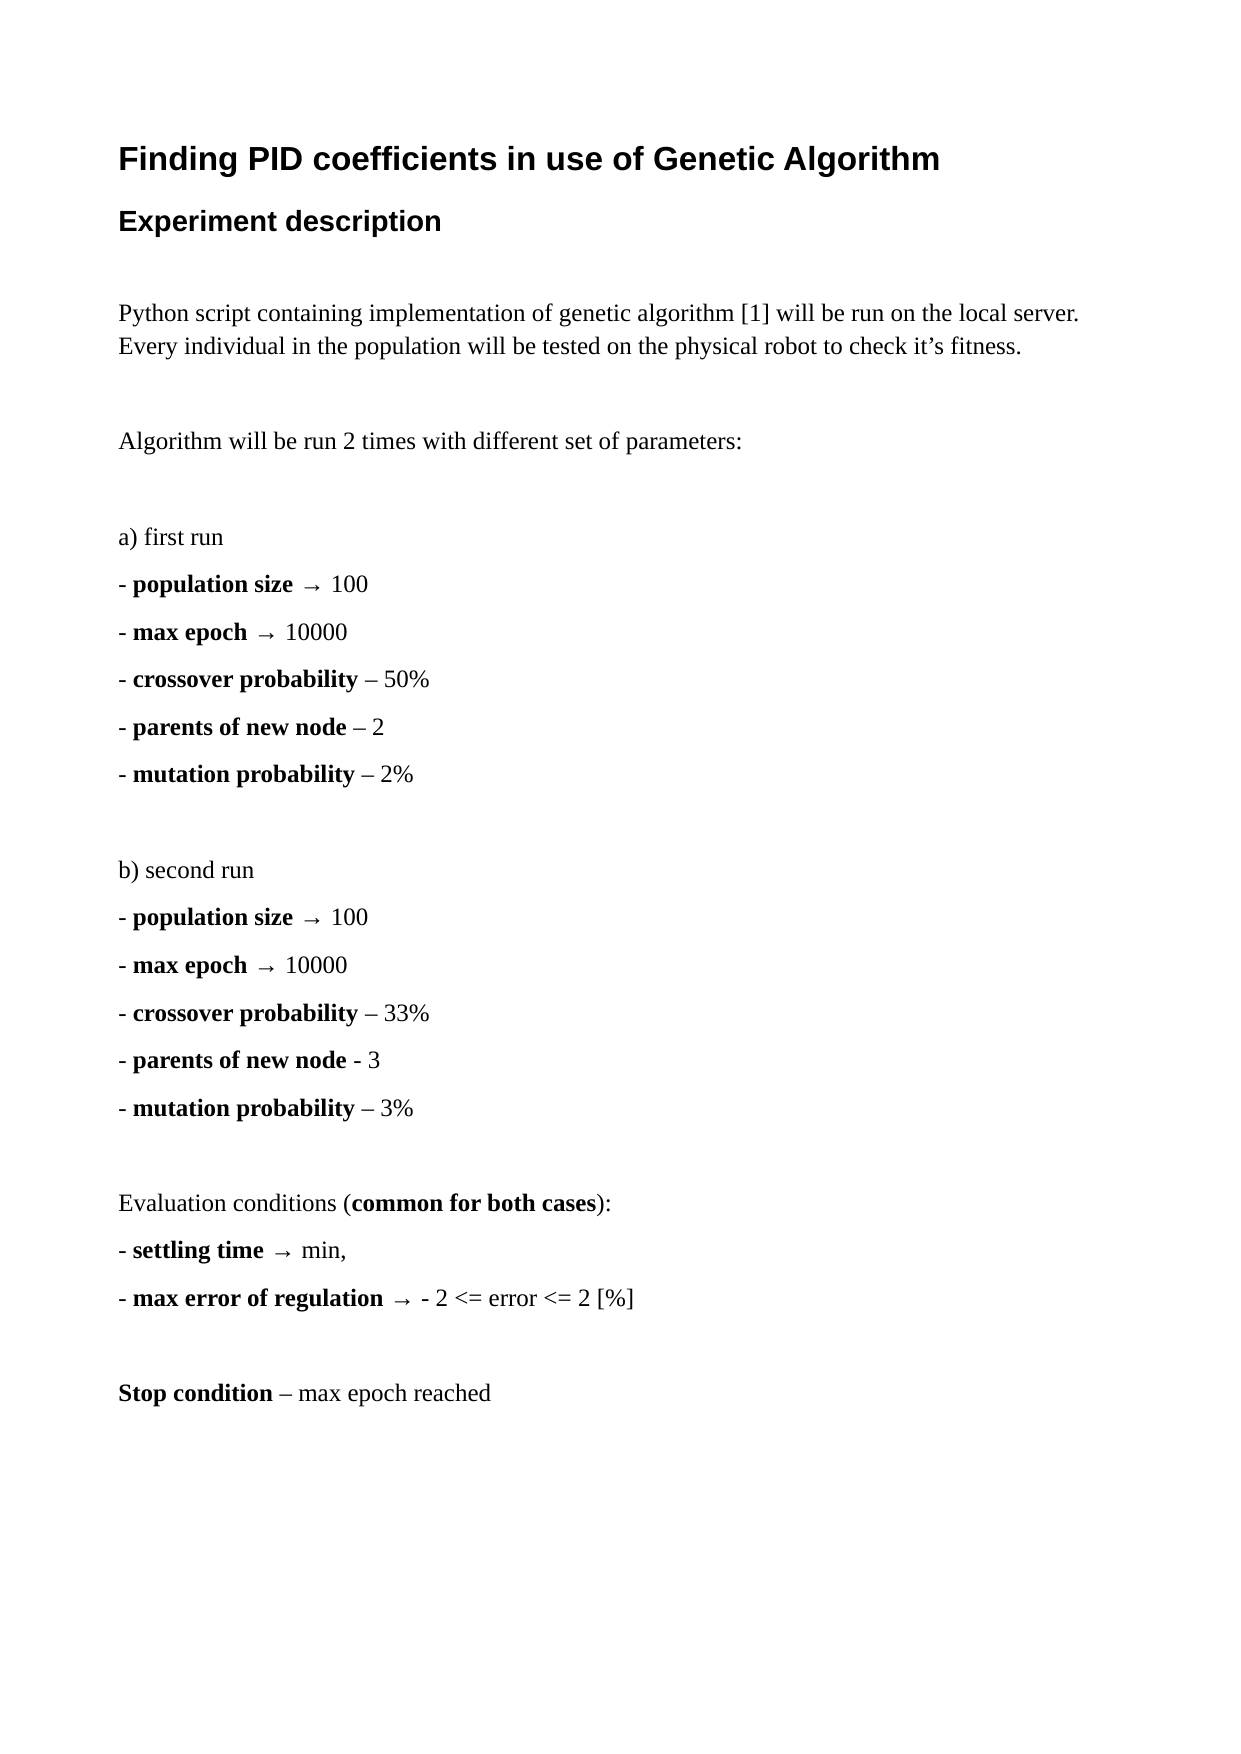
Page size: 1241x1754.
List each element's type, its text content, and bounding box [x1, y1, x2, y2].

text Python script containing implementation of genetic algorithm [1] will be run on the local server. Every individual in the population will be tested on the physical robot to check it’s fitness. [118, 298, 1122, 360]
text - population size → 100 [118, 569, 1122, 598]
text - crossover probability – 50% [118, 664, 1122, 693]
text Algorithm will be run 2 times with different set of parameters: [118, 426, 1122, 455]
text Evaluation conditions (common for both cases): [118, 1188, 1122, 1217]
text - max error of regulation → - 2 <= error <= 2 [%] [118, 1283, 1122, 1312]
text - crossover probability – 33% [118, 998, 1122, 1026]
text - parents of new node - 3 [118, 1045, 1122, 1074]
text - parents of new node – 2 [118, 712, 1122, 741]
subtitle Experiment description [118, 204, 1122, 238]
text - max epoch → 10000 [118, 950, 1122, 979]
text - mutation probability – 2% [118, 759, 1122, 788]
text - population size → 100 [118, 902, 1122, 931]
text a) first run [118, 522, 1122, 550]
text Stop condition – max epoch reached [118, 1378, 1122, 1407]
text - max epoch → 10000 [118, 617, 1122, 646]
subtitle Finding PID coefficients in use of Genetic Algorithm [118, 139, 1122, 177]
text - settling time → min, [118, 1236, 1122, 1264]
text - mutation probability – 3% [118, 1093, 1122, 1122]
text b) second run [118, 855, 1122, 883]
